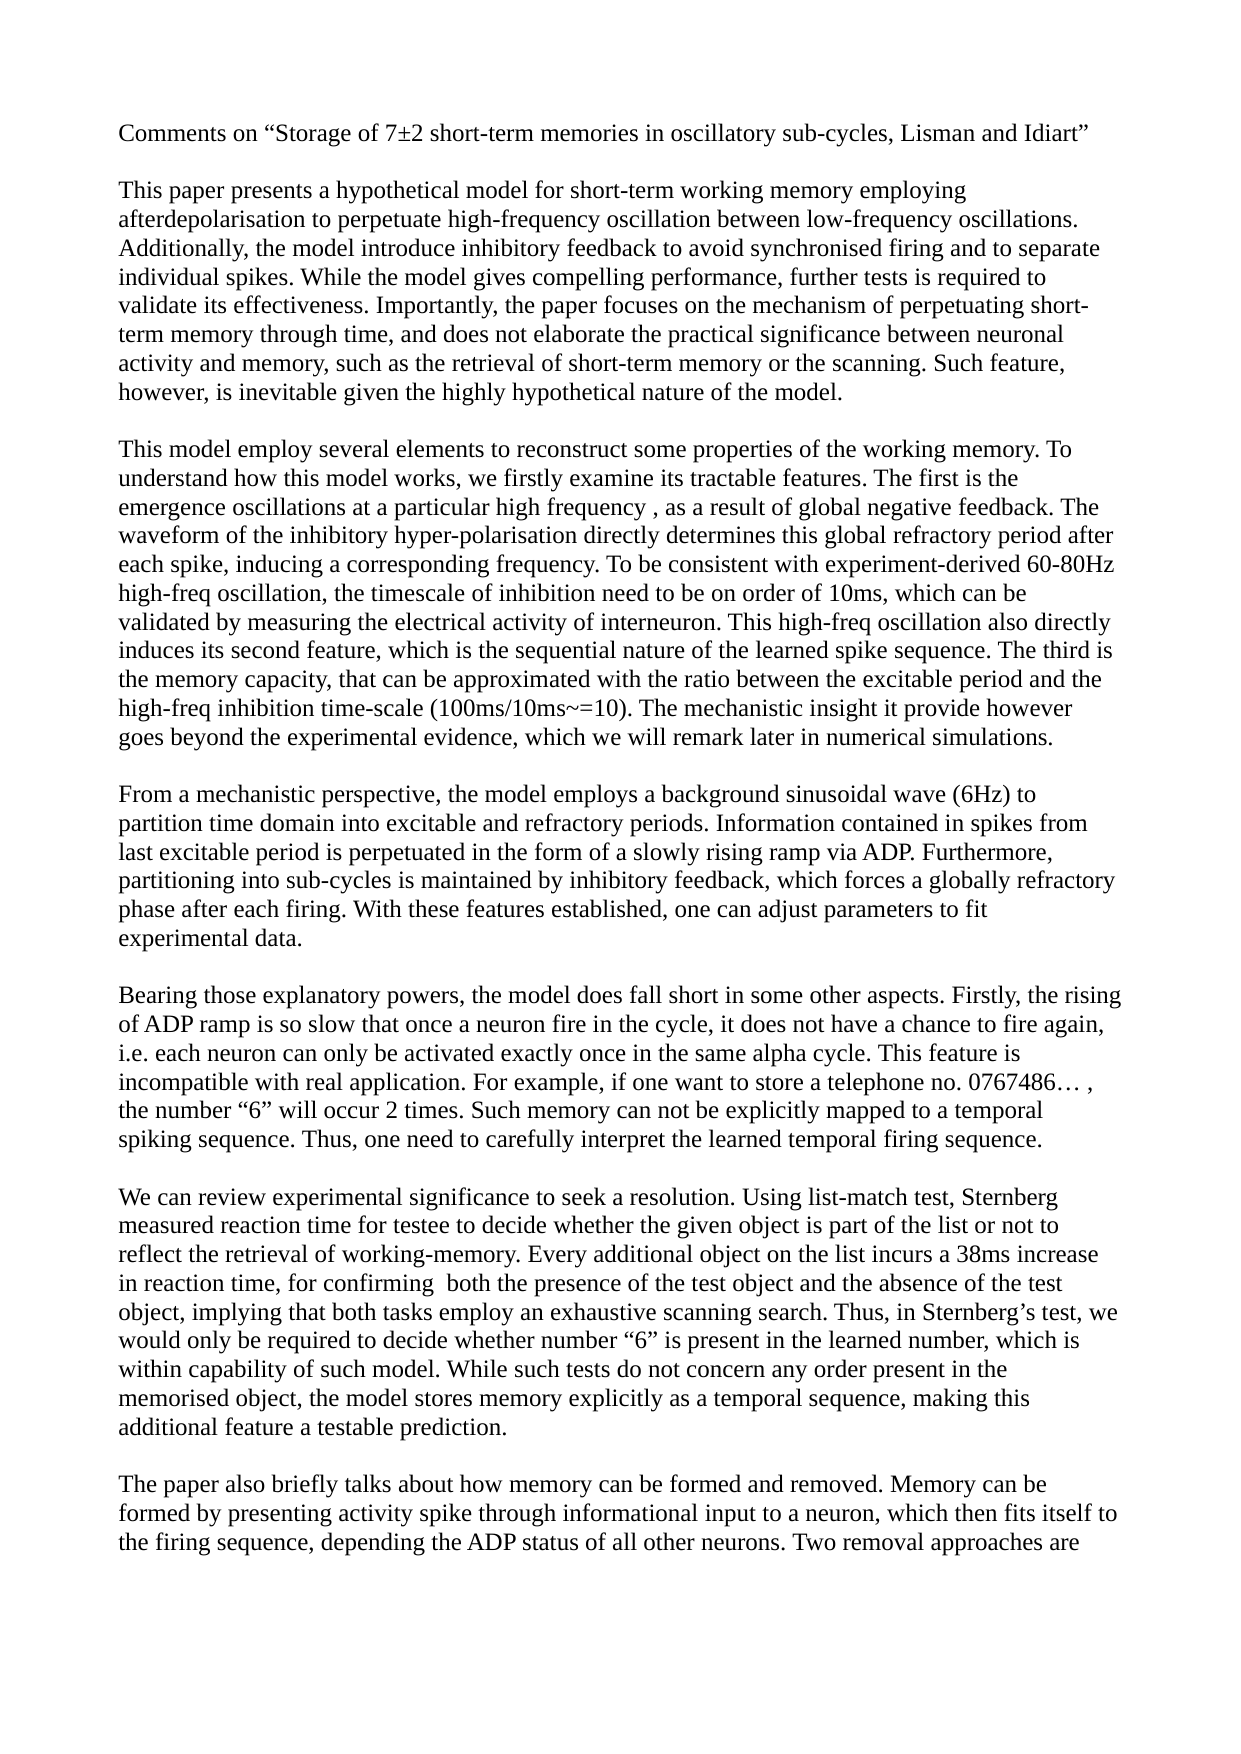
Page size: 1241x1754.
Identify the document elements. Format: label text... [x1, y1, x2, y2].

text Bearing those explanatory powers, the model does fall short in some other aspects. Firstly, the rising of ADP ramp is so slow that once a neuron fire in the cycle, it does not have a chance to fire again, i.e. each neuron can only be activated exactly once in the same alpha cycle. This feature is incompatible with real application. For example, if one want to store a telephone no. 0767486… , the number “6” will occur 2 times. Such memory can not be explicitly mapped to a temporal spiking sequence. Thus, one need to carefully interpret the learned temporal firing sequence. [118, 981, 1122, 1153]
text This paper presents a hypothetical model for short-term working memory employing afterdepolarisation to perpetuate high-frequency oscillation between low-frequency oscillations. Additionally, the model introduce inhibitory feedback to avoid synchronised firing and to separate individual spikes. While the model gives compelling performance, further tests is required to validate its effectiveness. Importantly, the paper focuses on the mechanism of perpetuating short-term memory through time, and does not elaborate the practical significance between neuronal activity and memory, such as the retrieval of short-term memory or the scanning. Such feature, however, is inevitable given the highly hypothetical nature of the model. [118, 176, 1122, 406]
text We can review experimental significance to seek a resolution. Using list-match test, Sternberg measured reaction time for testee to decide whether the given object is part of the list or not to reflect the retrieval of working-memory. Every additional object on the list incurs a 38ms increase in reaction time, for confirming both the presence of the test object and the absence of the test object, implying that both tasks employ an exhaustive scanning search. Thus, in Sternberg’s test, we would only be required to decide whether number “6” is present in the learned number, which is within capability of such model. While such tests do not concern any order present in the memorised object, the model stores memory explicitly as a temporal sequence, making this additional feature a testable prediction. [118, 1182, 1122, 1441]
text This model employ several elements to reconstruct some properties of the working memory. To understand how this model works, we firstly examine its tractable features. The first is the emergence oscillations at a particular high frequency , as a result of global negative feedback. The waveform of the inhibitory hyper-polarisation directly determines this global refractory period after each spike, inducing a corresponding frequency. To be consistent with experiment-derived 60-80Hz high-freq oscillation, the timescale of inhibition need to be on order of 10ms, which can be validated by measuring the electrical activity of interneuron. This high-freq oscillation also directly induces its second feature, which is the sequential nature of the learned spike sequence. The third is the memory capacity, that can be approximated with the ratio between the excitable period and the high-freq inhibition time-scale (100ms/10ms~=10). The mechanistic insight it provide however goes beyond the experimental evidence, which we will remark later in numerical simulations. [118, 434, 1122, 751]
text Comments on “Storage of 7±2 short-term memories in oscillatory sub-cycles, Lisman and Idiart” [118, 118, 1122, 147]
text From a mechanistic perspective, the model employs a background sinusoidal wave (6Hz) to partition time domain into excitable and refractory periods. Information contained in spikes from last excitable period is perpetuated in the form of a slowly rising ramp via ADP. Furthermore, partitioning into sub-cycles is maintained by inhibitory feedback, which forces a globally refractory phase after each firing. With these features established, one can adjust parameters to fit experimental data. [118, 779, 1122, 952]
text The paper also briefly talks about how memory can be formed and removed. Memory can be formed by presenting activity spike through informational input to a neuron, which then fits itself to the firing sequence, depending the ADP status of all other neurons. Two removal approaches are [118, 1469, 1122, 1556]
